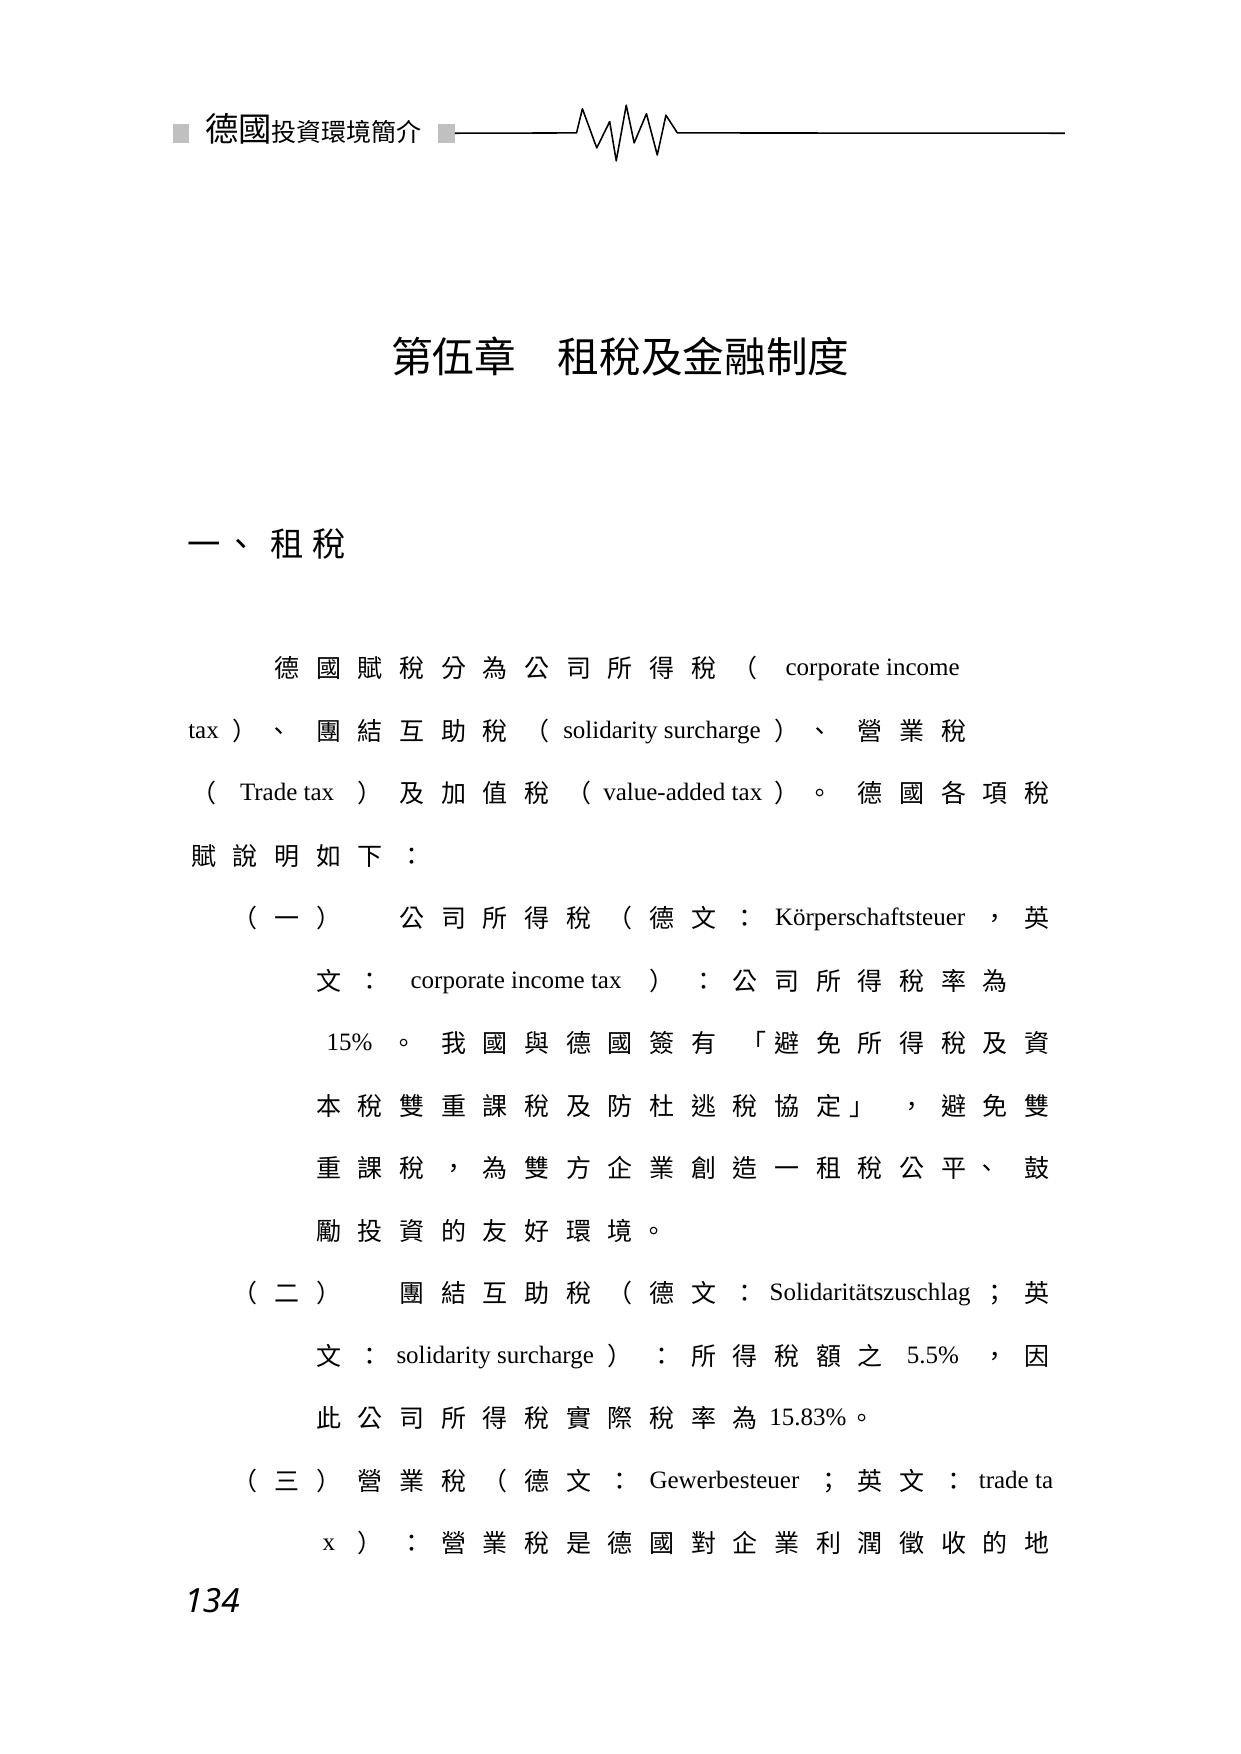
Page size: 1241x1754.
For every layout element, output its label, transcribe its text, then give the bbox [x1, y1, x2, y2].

text 一、租稅 [183, 500, 1058, 563]
text （一） 公司所得稅（德文：Körperschaftsteuer，英文：corporate income tax）：公司所得稅率為15%。我國與德國簽有「避免所得稅及資本稅雙重課稅及防杜逃稅協定」，避免雙重課稅，為雙方企業創造一租稅公平、鼓勵投資的友好環境。 [207, 875, 1058, 1250]
text 第伍章 租稅及金融制度 [183, 313, 1058, 375]
text 德國賦稅分為公司所得稅（corporate income tax）、團結互助稅（solidarity surcharge）、營業稅（Trade tax）及加值稅（value-added tax）。德國各項稅賦說明如下： [183, 625, 1058, 875]
text （二） 團結互助稅（德文：Solidaritätszuschlag；英文：solidarity surcharge）：所得稅額之5.5%，因此公司所得稅實際稅率為15.83%。 [207, 1250, 1058, 1438]
text （三）營業稅（德文：Gewerbesteuer；英文：trade tax）：營業稅是德國對企業利潤徵收的地 [207, 1438, 1058, 1563]
